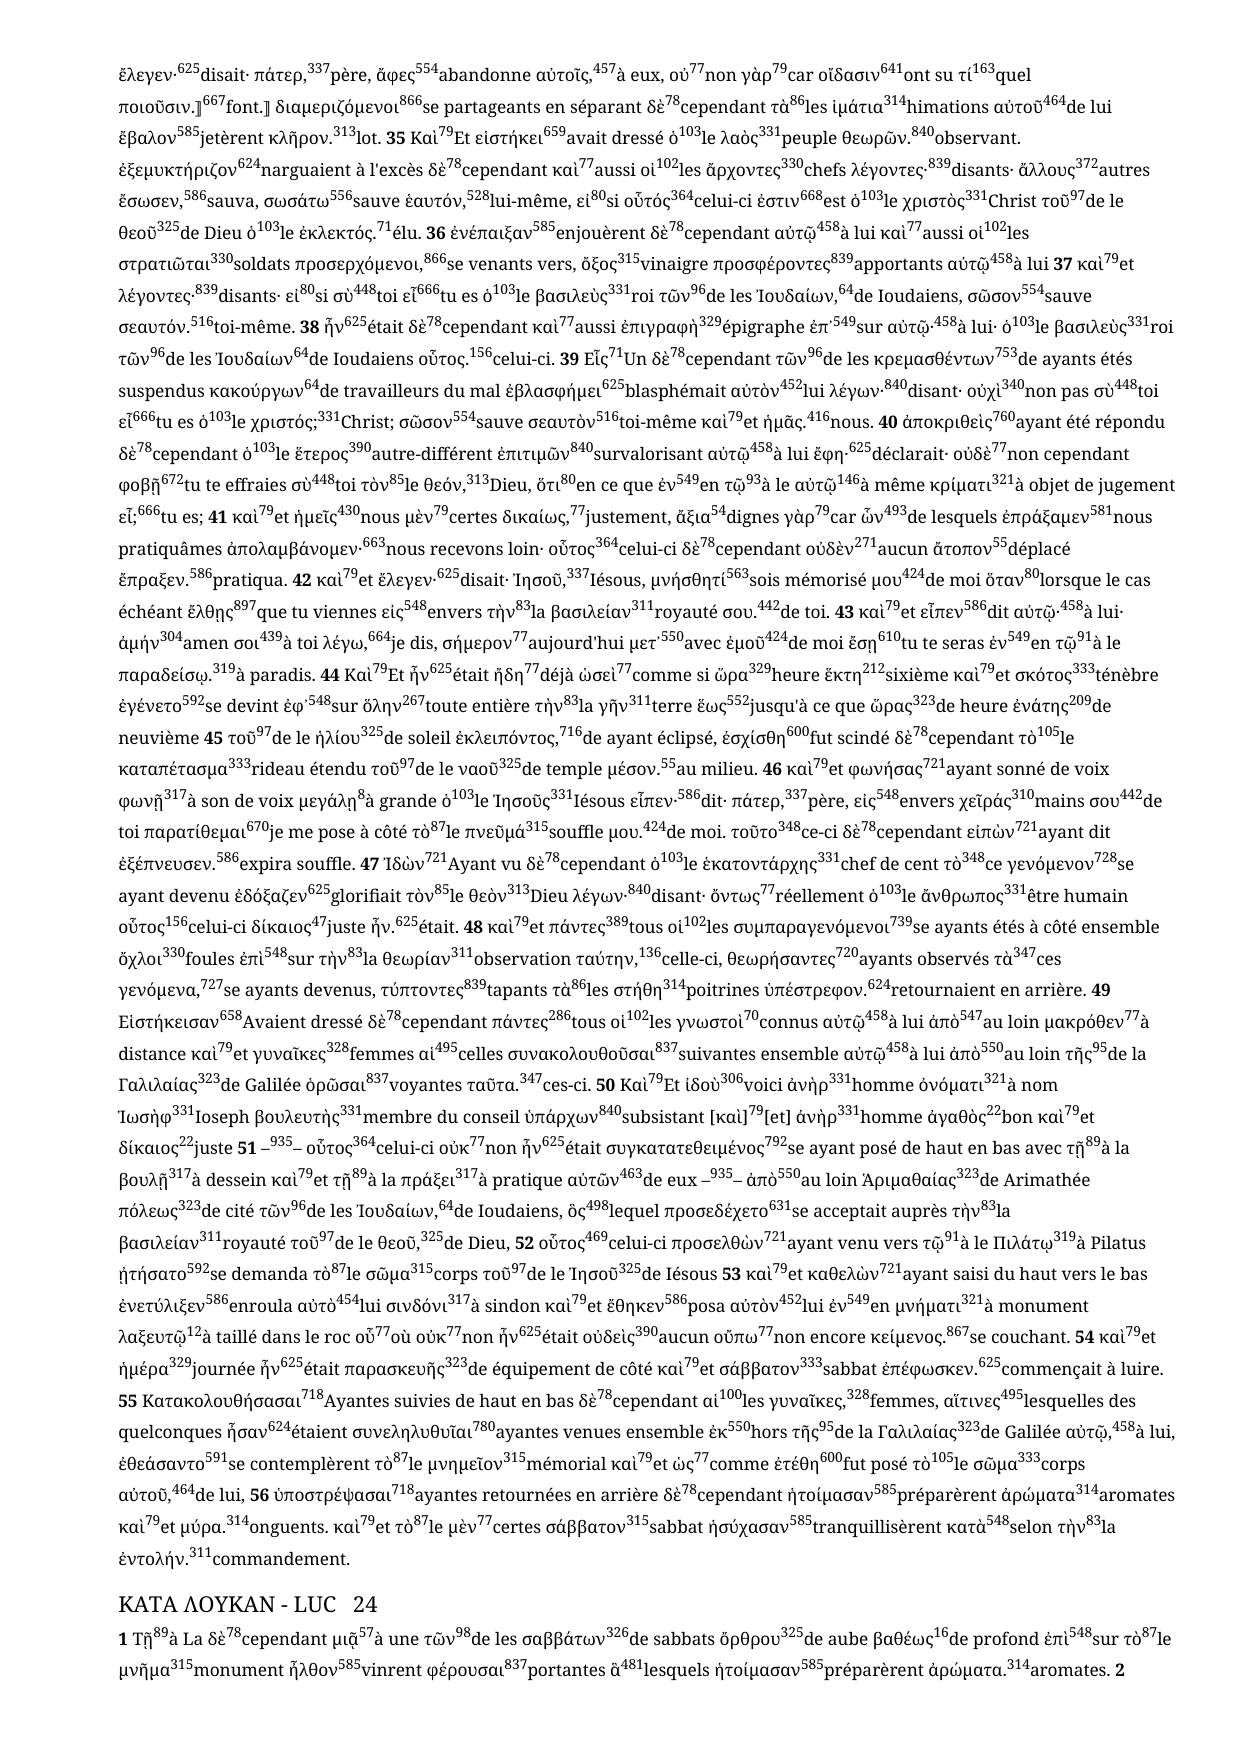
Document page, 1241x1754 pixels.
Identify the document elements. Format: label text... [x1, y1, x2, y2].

text ΚΑΤΑ ΛΟΥΚΑΝ - LUC 24 [118, 1589, 1181, 1618]
text 1 Καὶ79Et ἀναστὰν723ayant redressé ἅπαν289en totalité τὸ105le πλῆθος333multitude αὐτῶν463de eux ἤγαγον585conduisirent αὐτὸν452lui ἐπὶ548sur τὸν85le Πιλᾶτον.313Pilatus. 2 Ἤρξαντο591Se originèrent δὲ78cependant κατηγορεῖν689accuser αὐτοῦ464de lui λέγοντες·839disants· τοῦτον346celui-ci εὕρομεν581nous trouvâmes διαστρέφοντα822tournant de travers τὸ87le ἔθνος315ethnie ἡμῶν423de nous καὶ79et κωλύοντα822empêchant φόρους312impôts Καίσαρι319à Kaesar διδόναι689donner καὶ79et λέγοντα822disant ἑαυτὸν528lui-même χριστὸν313Christ βασιλέα313roi εἶναι.689être. 3 ὁ103le δὲ78cependant Πιλᾶτος331Pilatus ἠρώτησεν586sollicita αὐτὸν452lui λέγων·840disant· σὺ448toi εἶ666tu es ὁ103le βασιλεὺς331roi τῶν96de les Ἰουδαίων;64de Ioudaiens; ὁ469celui δὲ78cependant ἀποκριθεὶς760ayant été répondu αὐτῷ458à lui ἔφη·625déclarait· σὺ448toi λέγεις.666tu dis. 4 ὁ103le δὲ78cependant Πιλᾶτος331Pilatus εἶπεν586dit πρὸς548vers τοὺς84les ἀρχιερεῖς312chefs sacrificateurs καὶ79et τοὺς84les ὄχλους·312foules· οὐδὲν271aucun εὑρίσκω664je trouve αἴτιον55auteur ἐν549en τῷ91à le ἀνθρώπῳ319à être humain τούτῳ.144à celui-ci. 5 οἱ468ceux δὲ78cependant ἐπίσχυον624avaient la ténacité au dessus λέγοντες839disants ὅτι80en ce que ἀνασείει668secoue de bas en haut τὸν85le λαὸν313peuple διδάσκων840enseignant καθ᾽550contre ὅλης279de toute entière τῆς95de la Ἰουδαίας,323de Ioudaia, καὶ77aussi ἀρξάμενος740se ayant originé ἀπὸ550au loin τῆς95de la Γαλιλαίας323de Galilée ἕως551jusqu'à ce que ὧδε.77ici. 6 Πιλᾶτος331Pilatus δὲ78cependant ἀκούσας721ayant écouté ἐπηρώτησεν586demanda sur εἰ80si ὁ103le ἄνθρωπος331être humain Γαλιλαῖός47Galiléen ἐστιν,668est, 7 καὶ79et ἐπιγνοὺς721ayant reconnu ὅτι80en ce que ἐκ550hors τῆς95de la ἐξουσίας323de autorité Ἡρῴδου325de Hérode ἐστὶν668est ἀνέπεμψεν586manda de bas en haut αὐτὸν452lui πρὸς548vers Ἡρῴδην,313Hérode, ὄντα822étant καὶ77aussi αὐτὸν528lui-même ἐν549en Ἱεροσολύμοις320à Ierosoluma ἐν549en ταύταις141à celles-ci ταῖς88à les ἡμέραις.316à journées. 8 Ὁ103Le δὲ78cependant Ἡρῴδης331Hérode ἰδὼν721ayant vu τὸν85le Ἰησοῦν313Iésous ἐχάρη600fut été de joie λίαν,77extrêmement, ἦν625était γὰρ79car ἐξ550hors ἱκανῶν15de assez-importants χρόνων324de temps θέλων840voulant ἰδεῖν681voir αὐτὸν452lui διὰ548par le fait de τὸ348ce ἀκούειν689écouter περὶ550autour αὐτοῦ464de lui καὶ79et ἤλπιζέν625espérait τι271un quelconque σημεῖον315signe ἰδεῖν681voir ὑπ᾽550sous αὐτοῦ464de lui γινόμενον.851se devenant. 9 ἐπηρώτα625demandait sur δὲ78cependant αὐτὸν452lui ἐν549en λόγοις318à discours ἱκανοῖς,9à assez-importants, αὐτὸς469lui δὲ78cependant οὐδὲν375aucun ἀπεκρίνατο592se répondit αὐτῷ.458à lui. 10 εἱστήκεισαν658avaient dressé δὲ78cependant οἱ102les ἀρχιερεῖς330chefs sacrificateurs καὶ79et οἱ102les γραμματεῖς330lettrés εὐτόνως77d'une manière bien tendue κατηγοροῦντες839accusants αὐτοῦ.464de lui. 11 ἐξουθενήσας721ayant exclu comme rien δὲ78cependant αὐτὸν452lui [καὶ]77[aussi] ὁ103le Ἡρῴδης331Hérode σὺν549avec τοῖς92à les στρατεύμασιν320à troupes de soldats αὐτοῦ464de lui καὶ79et ἐμπαίξας721ayant enjoué περιβαλὼν721ayant entouré ἐσθῆτα311habillement λαμπρὰν2brillante ἀνέπεμψεν586manda de bas en haut αὐτὸν452lui τῷ91à le Πιλάτῳ.319à Pilatus. 12 ἐγένοντο591se devinrent δὲ78cependant φίλοι46amis ὅ103le τε79et aussi Ἡρῴδης331Hérode καὶ79et ὁ103le Πιλᾶτος331Pilatus ἐν549en αὐτῇ142à même τῇ89à la ἡμέρᾳ317à journée μετ᾽550avec ἀλλήλων·504de les uns les autres· προϋπῆρχον624subsistaient auparavant γὰρ79car ἐν549en ἔχθρᾳ317à haine ὄντες839étants πρὸς548vers αὐτούς.527eux-mêmes. 13 Πιλᾶτος331Pilatus δὲ78cependant συγκαλεσάμενος740se ayant appelé ensemble τοὺς84les ἀρχιερεῖς312chefs sacrificateurs καὶ79et τοὺς84les ἄρχοντας312chefs καὶ79et τὸν85le λαὸν313peuple 14 εἶπεν586dit πρὸς548vers αὐτούς·451eux· προσηνέγκατέ583vous apportâtes μοι420à moi τὸν85le ἄνθρωπον313être humain τοῦτον138celui-ci ὡς80comme ἀποστρέφοντα822détournant au loin τὸν85le λαόν,313peuple, καὶ79et ἰδοὺ306voici ἐγὼ431moi ἐνώπιον552en devant ὑμῶν441de vous ἀνακρίνας721ayant jugé de bas en haut οὐθὲν375aucun εὗρον582je trouvai ἐν549en τῷ91à le ἀνθρώπῳ319à être humain τούτῳ144à celui-ci αἴτιον55auteur ὧν493de lesquels κατηγορεῖτε665vous accusez κατ᾽550contre αὐτοῦ.464de lui. 15 ἀλλ᾽79mais οὐδὲ77non cependant Ἡρῴδης,331Hérode, ἀνέπεμψεν586manda de bas en haut γὰρ79car αὐτὸν452lui πρὸς548vers ἡμᾶς,416nous, καὶ79et ἰδοὺ306voici οὐδὲν392aucun ἄξιον73digne θανάτου325de trépas ἐστὶν668est πεπραγμένον815ayant été pratiqué αὐτῷ·458à lui· 16 παιδεύσας721ayant éduqué οὖν79donc αὐτὸν452lui ἀπολύσω.602je délierai au loin. 17 18 Ἀνέκραγον585Croassèrent de bas en haut δὲ78cependant παμπληθεὶ77en toute multitude λέγοντες·839disants· αἶρε570lève τοῦτον,346celui-ci, ἀπόλυσον554délie au loin δὲ78cependant ἡμῖν419à nous τὸν85le Βαραββᾶν·313Bar-Abba· 19 ὅστις498lequel un quelconque ἦν625était διὰ548par le fait de στάσιν311dressement τινὰ267une quelconque γενομένην724se ayante devenue ἐν549en τῇ89à la πόλει317à cité καὶ79et φόνον313meurtre βληθεὶς760ayant été jeté ἐν549en τῇ89à la φυλακῇ.317à gardiennage. 20 πάλιν77de nouveau δὲ78cependant ὁ103le Πιλᾶτος331Pilatus προσεφώνησεν586sonna auprès αὐτοῖς457à eux θέλων840voulant ἀπολῦσαι681délier au loin τὸν85le Ἰησοῦν.313Iésous. 21 οἱ468ceux δὲ78cependant ἐπεφώνουν624sonnaient sur λέγοντες·839disants· σταύρου570crucifie σταύρου570crucifie αὐτόν.452lui. 22 ὁ469celui δὲ78cependant τρίτον77troisièmement εἶπεν586dit πρὸς548vers αὐτούς·451eux· τί163quel γὰρ79car κακὸν55malicieux ἐποίησεν586fit οὗτος;364celui-ci; οὐδὲν271aucun αἴτιον55auteur θανάτου325de trépas εὗρον582je trouvai ἐν549en αὐτῷ·458à lui· παιδεύσας721ayant éduqué οὖν79donc αὐτὸν452lui ἀπολύσω.602je délierai au loin. 23 οἱ468ceux δὲ78cependant ἐπέκειντο630se couchaient sur φωναῖς316à sons de voix μεγάλαις7à grandes αἰτούμενοι866se demandants αὐτὸν452lui σταυρωθῆναι,683être crucifié, καὶ79et κατίσχυον624avaient la ténacité de haut en bas αἱ100les φωναὶ328sons de voix αὐτῶν.463de eux. 24 Καὶ79Et Πιλᾶτος331Pilatus ἐπέκρινεν586adjugea γενέσθαι682se devenir τὸ87le αἴτημα315demande αὐτῶν·463de eux· 25 ἀπέλυσεν586délia au loin δὲ78cependant τὸν346celui διὰ548par le fait de στάσιν311dressement καὶ79et φόνον313meurtre βεβλημένον796ayant été jeté εἰς548envers φυλακὴν311gardiennage ὃν480lequel ᾐτοῦντο,630se demandaient, τὸν85le δὲ78cependant Ἰησοῦν313Iésous παρέδωκεν586livra τῷ93à le θελήματι321à volonté αὐτῶν.463de eux. 26 Καὶ79Et ὡς80comme ἀπήγαγον585conduisirent au loin αὐτόν,452lui, ἐπιλαβόμενοι739se ayants emparés Σίμωνά313Simon τινα269un quelconque Κυρηναῖον313Cyrénéen ἐρχόμενον849se venant ἀπ᾽550au loin ἀγροῦ325de champ ἐπέθηκαν585surposèrent αὐτῷ458à lui τὸν85le σταυρὸν313croix φέρειν689porter ὄπισθεν552de derrière τοῦ97de le Ἰησοῦ.325de Iésous. 27 Ἠκολούθει625Suivait δὲ78cependant αὐτῷ458à lui πολὺ289nombreux πλῆθος333multitude τοῦ97de le λαοῦ325de peuple καὶ79et γυναικῶν322de femmes αἳ495lesquelles ἐκόπτοντο630se coupaient καὶ79et ἐθρήνουν624faisaient des thrènes αὐτόν.452lui. 28 στραφεὶς760ayant été tourné δὲ78cependant πρὸς548vers αὐτὰς449elles [ὁ]103[le] Ἰησοῦς331Iésous εἶπεν·586dit· θυγατέρες334filles Ἰερουσαλήμ,323de Ierousalem, μὴ77ne pas κλαίετε569pleurez ἐπ᾽548sur ἐμέ·417moi· πλὴν79toutefois ἐφ᾽548sur ἑαυτὰς514vous-mêmes κλαίετε569pleurez καὶ79et ἐπὶ548sur τὰ86les τέκνα314enfants ὑμῶν,441de vous, 29 ὅτι80en ce que ἰδοὺ306voici ἔρχονται673se viennent ἡμέραι328journées ἐν549en αἷς483à lesquelles ἐροῦσιν·605diront· μακάριαι44bienheureuses αἱ100les στεῖραι68stériles καὶ79et αἱ100les κοιλίαι328cavités ventrales αἳ495lesquelles οὐκ77non ἐγέννησαν585engendrèrent καὶ79et μαστοὶ330seins οἳ497lesquels οὐκ77non ἔθρεψαν.585nourrirent. 30 τότε77alors ἄρξονται611se origineront λέγειν689dire τοῖς92à les ὄρεσιν·320à montagnes· πέσετε553tombez ἐφ᾽548sur ἡμᾶς,416nous, καὶ79et τοῖς90à les βουνοῖς·318à collines· καλύψατε553couvrez ἡμᾶς·416nous· 31 ὅτι80en ce que εἰ80si ἐν549en τῷ93à le ὑγρῷ12à humide ξύλῳ321à bois ταῦτα347ces-ci ποιοῦσιν,667font, ἐν549en τῷ93à le ξηρῷ61à sec τί412quel γένηται;905que se devienne; 32 Ἤγοντο635Étaient conduit δὲ78cependant καὶ77aussi ἕτεροι131autres-différents κακοῦργοι70travailleurs du mal δύο196deux σὺν549avec αὐτῷ458à lui ἀναιρεθῆναι.683être saisi de bas en haut. 33 Καὶ79Et ὅτε80lorsque ἦλθον585vinrent ἐπὶ548sur τὸν85le τόπον313lieu τὸν346celui καλούμενον875étant appelé Κρανίον,315Crâne, ἐκεῖ77là ἐσταύρωσαν585crucifièrent αὐτὸν452lui καὶ79et τοὺς84les κακούργους,52travailleurs du mal, ὃν373lequel μὲν79certes ἐκ550hors δεξιῶν66de droits ὃν373lequel δὲ78cependant ἐξ550hors ἀριστερῶν.66de gauches. 34 ⟦ὁ103⟦le δὲ78cependant Ἰησοῦς331Iésous ἔλεγεν·625disait· πάτερ,337père, ἄφες554abandonne αὐτοῖς,457à eux, οὐ77non γὰρ79car οἴδασιν641ont su τί163quel ποιοῦσιν.⟧667font.⟧ διαμεριζόμενοι866se partageants en séparant δὲ78cependant τὰ86les ἱμάτια314himations αὐτοῦ464de lui ἔβαλον585jetèrent κλῆρον.313lot. 35 Καὶ79Et εἱστήκει659avait dressé ὁ103le λαὸς331peuple θεωρῶν.840observant. ἐξεμυκτήριζον624narguaient à l'excès δὲ78cependant καὶ77aussi οἱ102les ἄρχοντες330chefs λέγοντες·839disants· ἄλλους372autres ἔσωσεν,586sauva, σωσάτω556sauve ἑαυτόν,528lui-même, εἰ80si οὗτός364celui-ci ἐστιν668est ὁ103le χριστὸς331Christ τοῦ97de le θεοῦ325de Dieu ὁ103le ἐκλεκτός.71élu. 36 ἐνέπαιξαν585enjouèrent δὲ78cependant αὐτῷ458à lui καὶ77aussi οἱ102les στρατιῶται330soldats προσερχόμενοι,866se venants vers, ὄξος315vinaigre προσφέροντες839apportants αὐτῷ458à lui 37 καὶ79et λέγοντες·839disants· εἰ80si σὺ448toi εἶ666tu es ὁ103le βασιλεὺς331roi τῶν96de les Ἰουδαίων,64de Ioudaiens, σῶσον554sauve σεαυτόν.516toi-même. 38 ἦν625était δὲ78cependant καὶ77aussi ἐπιγραφὴ329épigraphe ἐπ᾽549sur αὐτῷ·458à lui· ὁ103le βασιλεὺς331roi τῶν96de les Ἰουδαίων64de Ioudaiens οὗτος.156celui-ci. 39 Εἷς71Un δὲ78cependant τῶν96de les κρεμασθέντων753de ayants étés suspendus κακούργων64de travailleurs du mal ἐβλασφήμει625blasphémait αὐτὸν452lui λέγων·840disant· οὐχὶ340non pas σὺ448toi εἶ666tu es ὁ103le χριστός;331Christ; σῶσον554sauve σεαυτὸν516toi-même καὶ79et ἡμᾶς.416nous. 40 ἀποκριθεὶς760ayant été répondu δὲ78cependant ὁ103le ἕτερος390autre-différent ἐπιτιμῶν840survalorisant αὐτῷ458à lui ἔφη·625déclarait· οὐδὲ77non cependant φοβῇ672tu te effraies σὺ448toi τὸν85le θεόν,313Dieu, ὅτι80en ce que ἐν549en τῷ93à le αὐτῷ146à même κρίματι321à objet de jugement εἶ;666tu es; 41 καὶ79et ἡμεῖς430nous μὲν79certes δικαίως,77justement, ἄξια54dignes γὰρ79car ὧν493de lesquels ἐπράξαμεν581nous pratiquâmes ἀπολαμβάνομεν·663nous recevons loin· οὗτος364celui-ci δὲ78cependant οὐδὲν271aucun ἄτοπον55déplacé ἔπραξεν.586pratiqua. 42 καὶ79et ἔλεγεν·625disait· Ἰησοῦ,337Iésous, μνήσθητί563sois mémorisé μου424de moi ὅταν80lorsque le cas échéant ἔλθῃς897que tu viennes εἰς548envers τὴν83la βασιλείαν311royauté σου.442de toi. 43 καὶ79et εἶπεν586dit αὐτῷ·458à lui· ἀμήν304amen σοι439à toi λέγω,664je dis, σήμερον77aujourd'hui μετ᾽550avec ἐμοῦ424de moi ἔσῃ610tu te seras ἐν549en τῷ91à le παραδείσῳ.319à paradis. 44 Καὶ79Et ἦν625était ἤδη77déjà ὡσεὶ77comme si ὥρα329heure ἕκτη212sixième καὶ79et σκότος333ténèbre ἐγένετο592se devint ἐφ᾽548sur ὅλην267toute entière τὴν83la γῆν311terre ἕως552jusqu'à ce que ὥρας323de heure ἐνάτης209de neuvième 45 τοῦ97de le ἡλίου325de soleil ἐκλειπόντος,716de ayant éclipsé, ἐσχίσθη600fut scindé δὲ78cependant τὸ105le καταπέτασμα333rideau étendu τοῦ97de le ναοῦ325de temple μέσον.55au milieu. 46 καὶ79et φωνήσας721ayant sonné de voix φωνῇ317à son de voix μεγάλῃ8à grande ὁ103le Ἰησοῦς331Iésous εἶπεν·586dit· πάτερ,337père, εἰς548envers χεῖράς310mains σου442de toi παρατίθεμαι670je me pose à côté τὸ87le πνεῦμά315souffle μου.424de moi. τοῦτο348ce-ci δὲ78cependant εἰπὼν721ayant dit ἐξέπνευσεν.586expira souffle. 47 Ἰδὼν721Ayant vu δὲ78cependant ὁ103le ἑκατοντάρχης331chef de cent τὸ348ce γενόμενον728se ayant devenu ἐδόξαζεν625glorifiait τὸν85le θεὸν313Dieu λέγων·840disant· ὄντως77réellement ὁ103le ἄνθρωπος331être humain οὗτος156celui-ci δίκαιος47juste ἦν.625était. 48 καὶ79et πάντες389tous οἱ102les συμπαραγενόμενοι739se ayants étés à côté ensemble ὄχλοι330foules ἐπὶ548sur τὴν83la θεωρίαν311observation ταύτην,136celle-ci, θεωρήσαντες720ayants observés τὰ347ces γενόμενα,727se ayants devenus, τύπτοντες839tapants τὰ86les στήθη314poitrines ὑπέστρεφον.624retournaient en arrière. 49 Εἱστήκεισαν658Avaient dressé δὲ78cependant πάντες286tous οἱ102les γνωστοὶ70connus αὐτῷ458à lui ἀπὸ547au loin μακρόθεν77à distance καὶ79et γυναῖκες328femmes αἱ495celles συνακολουθοῦσαι837suivantes ensemble αὐτῷ458à lui ἀπὸ550au loin τῆς95de la Γαλιλαίας323de Galilée ὁρῶσαι837voyantes ταῦτα.347ces-ci. 50 Καὶ79Et ἰδοὺ306voici ἀνὴρ331homme ὀνόματι321à nom Ἰωσὴφ331Ioseph βουλευτὴς331membre du conseil ὑπάρχων840subsistant [καὶ]79[et] ἀνὴρ331homme ἀγαθὸς22bon καὶ79et δίκαιος22juste 51 –935– οὗτος364celui-ci οὐκ77non ἦν625était συγκατατεθειμένος792se ayant posé de haut en bas avec τῇ89à la βουλῇ317à dessein καὶ79et τῇ89à la πράξει317à pratique αὐτῶν463de eux –935– ἀπὸ550au loin Ἁριμαθαίας323de Arimathée πόλεως323de cité τῶν96de les Ἰουδαίων,64de Ioudaiens, ὃς498lequel προσεδέχετο631se acceptait auprès τὴν83la βασιλείαν311royauté τοῦ97de le θεοῦ,325de Dieu, 52 οὗτος469celui-ci προσελθὼν721ayant venu vers τῷ91à le Πιλάτῳ319à Pilatus ᾐτήσατο592se demanda τὸ87le σῶμα315corps τοῦ97de le Ἰησοῦ325de Iésous 53 καὶ79et καθελὼν721ayant saisi du haut vers le bas ἐνετύλιξεν586enroula αὐτὸ454lui σινδόνι317à sindon καὶ79et ἔθηκεν586posa αὐτὸν452lui ἐν549en μνήματι321à monument λαξευτῷ12à taillé dans le roc οὗ77où οὐκ77non ἦν625était οὐδεὶς390aucun οὔπω77non encore κείμενος.867se couchant. 54 καὶ79et ἡμέρα329journée ἦν625était παρασκευῆς323de équipement de côté καὶ79et σάββατον333sabbat ἐπέφωσκεν.625commençait à luire. 55 Κατακολουθήσασαι718Ayantes suivies de haut en bas δὲ78cependant αἱ100les γυναῖκες,328femmes, αἵτινες495lesquelles des quelconques ἦσαν624étaient συνεληλυθυῖαι780ayantes venues ensemble ἐκ550hors τῆς95de la Γαλιλαίας323de Galilée αὐτῷ,458à lui, ἐθεάσαντο591se contemplèrent τὸ87le μνημεῖον315mémorial καὶ79et ὡς77comme ἐτέθη600fut posé τὸ105le σῶμα333corps αὐτοῦ,464de lui, 56 ὑποστρέψασαι718ayantes retournées en arrière δὲ78cependant ἡτοίμασαν585préparèrent ἀρώματα314aromates καὶ79et μύρα.314onguents. καὶ79et τὸ87le μὲν77certes σάββατον315sabbat ἡσύχασαν585tranquillisèrent κατὰ548selon τὴν83la ἐντολήν.311commandement. [118, 59, 1181, 1570]
